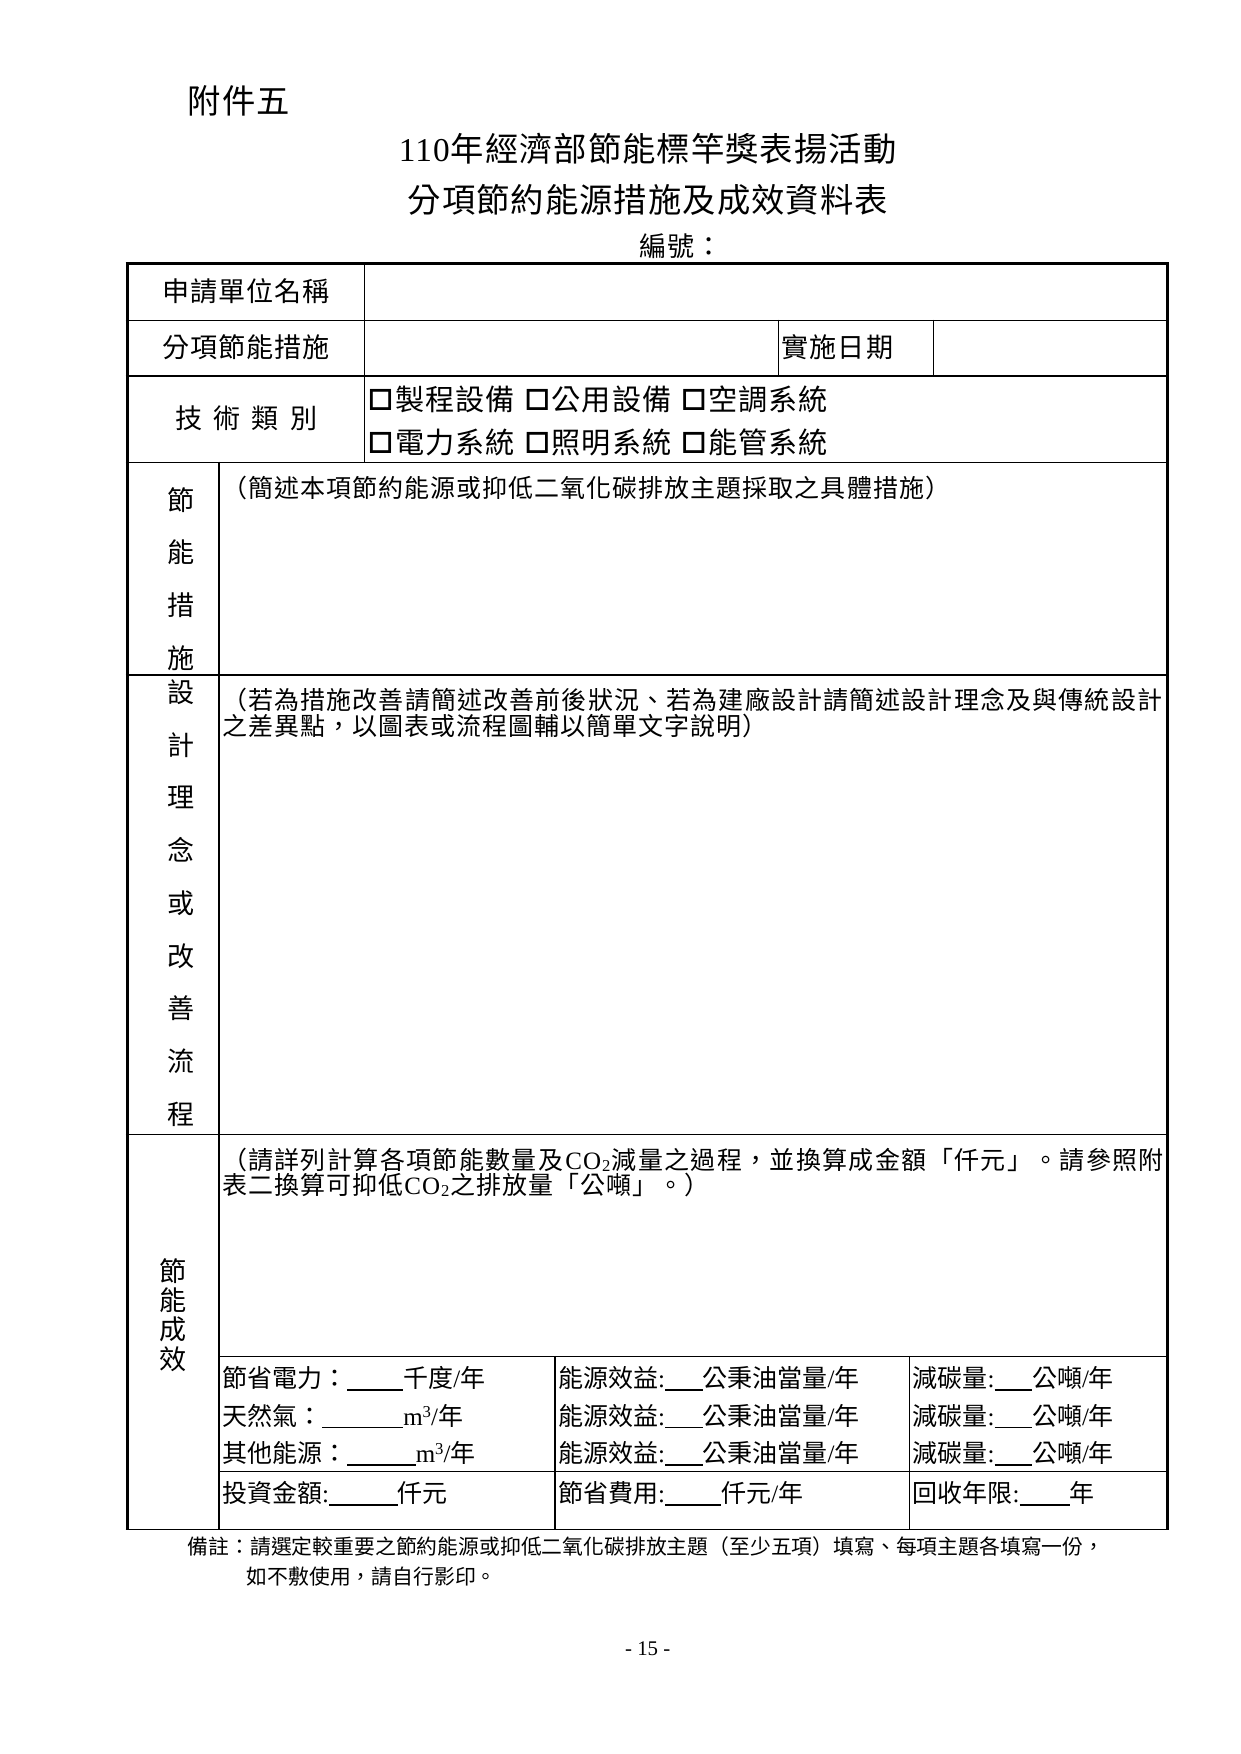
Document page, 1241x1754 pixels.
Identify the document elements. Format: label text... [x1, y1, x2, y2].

table_cell 減碳量: 公噸/年 減碳量: 公噸/年 減碳量: 公噸/年 [910, 1357, 1166, 1471]
text 附件五 [187, 75, 1107, 123]
table_cell 節省電力： 千度/年 天然氣： m3/年 其他能源： m3/年 [220, 1357, 554, 1471]
table_cell （請詳列計算各項節能數量及CO2減量之過程，並換算成金額「仟元」。請參照附表二換算可抑低CO2之排放量「公噸」。） [220, 1135, 1166, 1356]
table_cell 製程設備 公用設備 空調系統 電力系統 照明系統 能管系統 [365, 377, 1166, 462]
text 分項節約能源措施及成效資料表 [187, 184, 1107, 220]
table_cell 回收年限: 年 [910, 1472, 1166, 1529]
table_cell [934, 321, 1166, 375]
table_cell 分項節能措施 [129, 321, 364, 375]
table_cell [365, 321, 778, 375]
table_cell （簡述本項節約能源或抑低二氧化碳排放主題採取之具體措施） [220, 463, 1166, 674]
table_cell 設 計 理 念 或 改 善 流 程 [129, 676, 218, 1134]
table_cell 節 能 成 效 [129, 1135, 218, 1529]
table_header [365, 265, 1166, 319]
table_cell 技術類別 [129, 377, 364, 462]
table_cell 節省費用: 仟元/年 [556, 1472, 909, 1529]
table_cell （若為措施改善請簡述改善前後狀況、若為建廠設計請簡述設計理念及與傳統設計之差異點，以圖表或流程圖輔以簡單文字說明） [220, 676, 1166, 1134]
table_header 申請單位名稱 [129, 265, 364, 319]
table_cell 實施日期 [779, 321, 933, 375]
text 備註：請選定較重要之節約能源或抑低二氧化碳排放主題（至少五項）填寫、每項主題各填寫一份，如不敷使用，請自行影印。 [187, 1530, 1119, 1591]
table_cell 投資金額: 仟元 [220, 1472, 554, 1529]
table_cell 節 能 措 施 [129, 463, 218, 674]
text 編號： [187, 233, 1107, 262]
table_cell 能源效益: 公秉油當量/年 能源效益: 公秉油當量/年 能源效益: 公秉油當量/年 [556, 1357, 909, 1471]
text 110年經濟部節能標竿獎表揚活動 [187, 123, 1107, 171]
